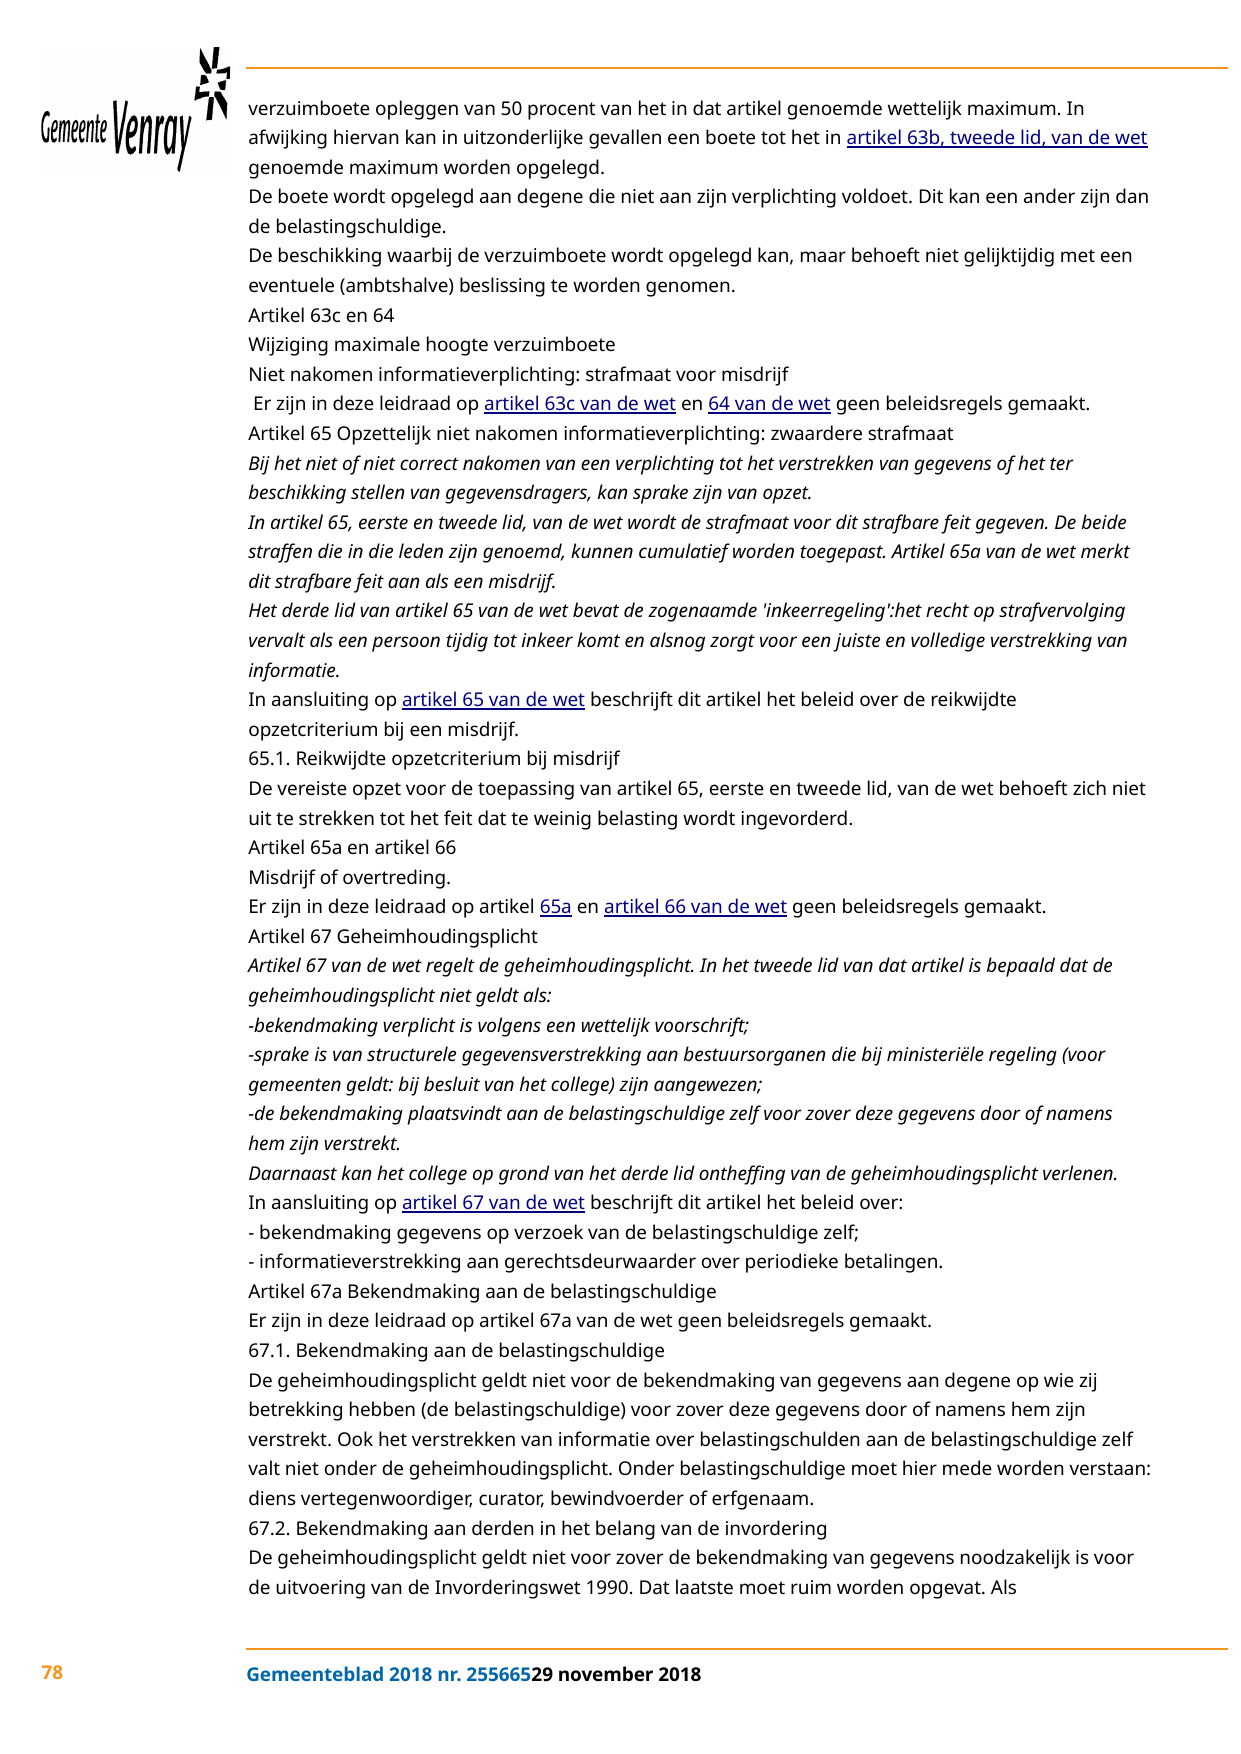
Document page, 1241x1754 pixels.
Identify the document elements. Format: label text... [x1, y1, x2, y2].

text Niet nakomen informatieverplichting: strafmaat voor misdrijf [248, 361, 1152, 387]
text In aansluiting op artikel 65 van de wet beschrijft dit artikel het beleid over de reikwijdte opzetcriterium bij een misdrijf. [248, 686, 1152, 742]
text -de bekendmaking plaatsvindt aan de belastingschuldige zelf voor zover deze gegevens door of namens hem zijn verstrekt. [248, 1101, 1152, 1156]
text verzuimboete opleggen van 50 procent van het in dat artikel genoemde wettelijk maximum. In afwijking hiervan kan in uitzonderlijke gevallen een boete tot het in artikel 63b, tweede lid, van de wet genoemde maximum worden opgelegd. [248, 95, 1152, 180]
text De boete wordt opgelegd aan degene die niet aan zijn verplichting voldoet. Dit kan een ander zijn dan de belastingschuldige. [248, 183, 1152, 239]
text 67.2. Bekendmaking aan derden in het belang van de invordering [248, 1515, 1152, 1541]
text Artikel 65 Opzettelijk niet nakomen informatieverplichting: zwaardere strafmaat [248, 420, 1152, 446]
text Artikel 67a Bekendmaking aan de belastingschuldige [248, 1278, 1152, 1304]
text De beschikking waarbij de verzuimboete wordt opgelegd kan, maar behoeft niet gelijktijdig met een eventuele (ambtshalve) beslissing te worden genomen. [248, 243, 1152, 298]
picture [41, 47, 231, 172]
text Artikel 63c en 64 [248, 302, 1152, 328]
text Er zijn in deze leidraad op artikel 67a van de wet geen beleidsregels gemaakt. [248, 1308, 1152, 1333]
text Artikel 67 van de wet regelt de geheimhoudingsplicht. In het tweede lid van dat artikel is bepaald dat de geheimhoudingsplicht niet geldt als: [248, 953, 1152, 1008]
text In aansluiting op artikel 67 van de wet beschrijft dit artikel het beleid over: [248, 1189, 1152, 1215]
text Er zijn in deze leidraad op artikel 65a en artikel 66 van de wet geen beleidsregels gemaakt. [248, 893, 1152, 919]
text Artikel 65a en artikel 66 [248, 834, 1152, 860]
text De vereiste opzet voor de toepassing van artikel 65, eerste en tweede lid, van de wet behoeft zich niet uit te strekken tot het feit dat te weinig belasting wordt ingevorderd. [248, 775, 1152, 831]
text - informatieverstrekking aan gerechtsdeurwaarder over periodieke betalingen. [248, 1248, 1152, 1274]
text Artikel 67 Geheimhoudingsplicht [248, 923, 1152, 949]
text Misdrijf of overtreding. [248, 864, 1152, 890]
text De geheimhoudingsplicht geldt niet voor de bekendmaking van gegevens aan degene op wie zij betrekking hebben (de belastingschuldige) voor zover deze gegevens door of namens hem zijn verstrekt. Ook het verstrekken van informatie over belastingschulden aan de belastingschuldige zelf valt niet onder de geheimhoudingsplicht. Onder belastingschuldige moet hier mede worden verstaan: diens vertegenwoordiger, curator, bewindvoerder of erfgenaam. [248, 1367, 1152, 1511]
text - bekendmaking gegevens op verzoek van de belastingschuldige zelf; [248, 1219, 1152, 1245]
text Er zijn in deze leidraad op artikel 63c van de wet en 64 van de wet geen beleidsregels gemaakt. [248, 391, 1152, 416]
text In artikel 65, eerste en tweede lid, van de wet wordt de strafmaat voor dit strafbare feit gegeven. De beide straffen die in die leden zijn genoemd, kunnen cumulatief worden toegepast. Artikel 65a van de wet merkt dit strafbare feit aan als een misdrijf. [248, 509, 1152, 594]
text 67.1. Bekendmaking aan de belastingschuldige [248, 1337, 1152, 1363]
text Het derde lid van artikel 65 van de wet bevat de zogenaamde 'inkeerregeling':het recht op strafvervolging vervalt als een persoon tijdig tot inkeer komt en alsnog zorgt voor een juiste en volledige verstrekking van informatie. [248, 598, 1152, 683]
text -bekendmaking verplicht is volgens een wettelijk voorschrift; [248, 1012, 1152, 1038]
text -sprake is van structurele gegevensverstrekking aan bestuursorganen die bij ministeriële regeling (voor gemeenten geldt: bij besluit van het college) zijn aangewezen; [248, 1041, 1152, 1097]
text De geheimhoudingsplicht geldt niet voor zover de bekendmaking van gegevens noodzakelijk is voor de uitvoering van de Invorderingswet 1990. Dat laatste moet ruim worden opgevat. Als [248, 1544, 1152, 1600]
text Wijziging maximale hoogte verzuimboete [248, 331, 1152, 357]
text 65.1. Reikwijdte opzetcriterium bij misdrijf [248, 746, 1152, 771]
text Daarnaast kan het college op grond van het derde lid ontheffing van de geheimhoudingsplicht verlenen. [248, 1160, 1152, 1186]
text Bij het niet of niet correct nakomen van een verplichting tot het verstrekken van gegevens of het ter beschikking stellen van gegevensdragers, kan sprake zijn van opzet. [248, 450, 1152, 505]
